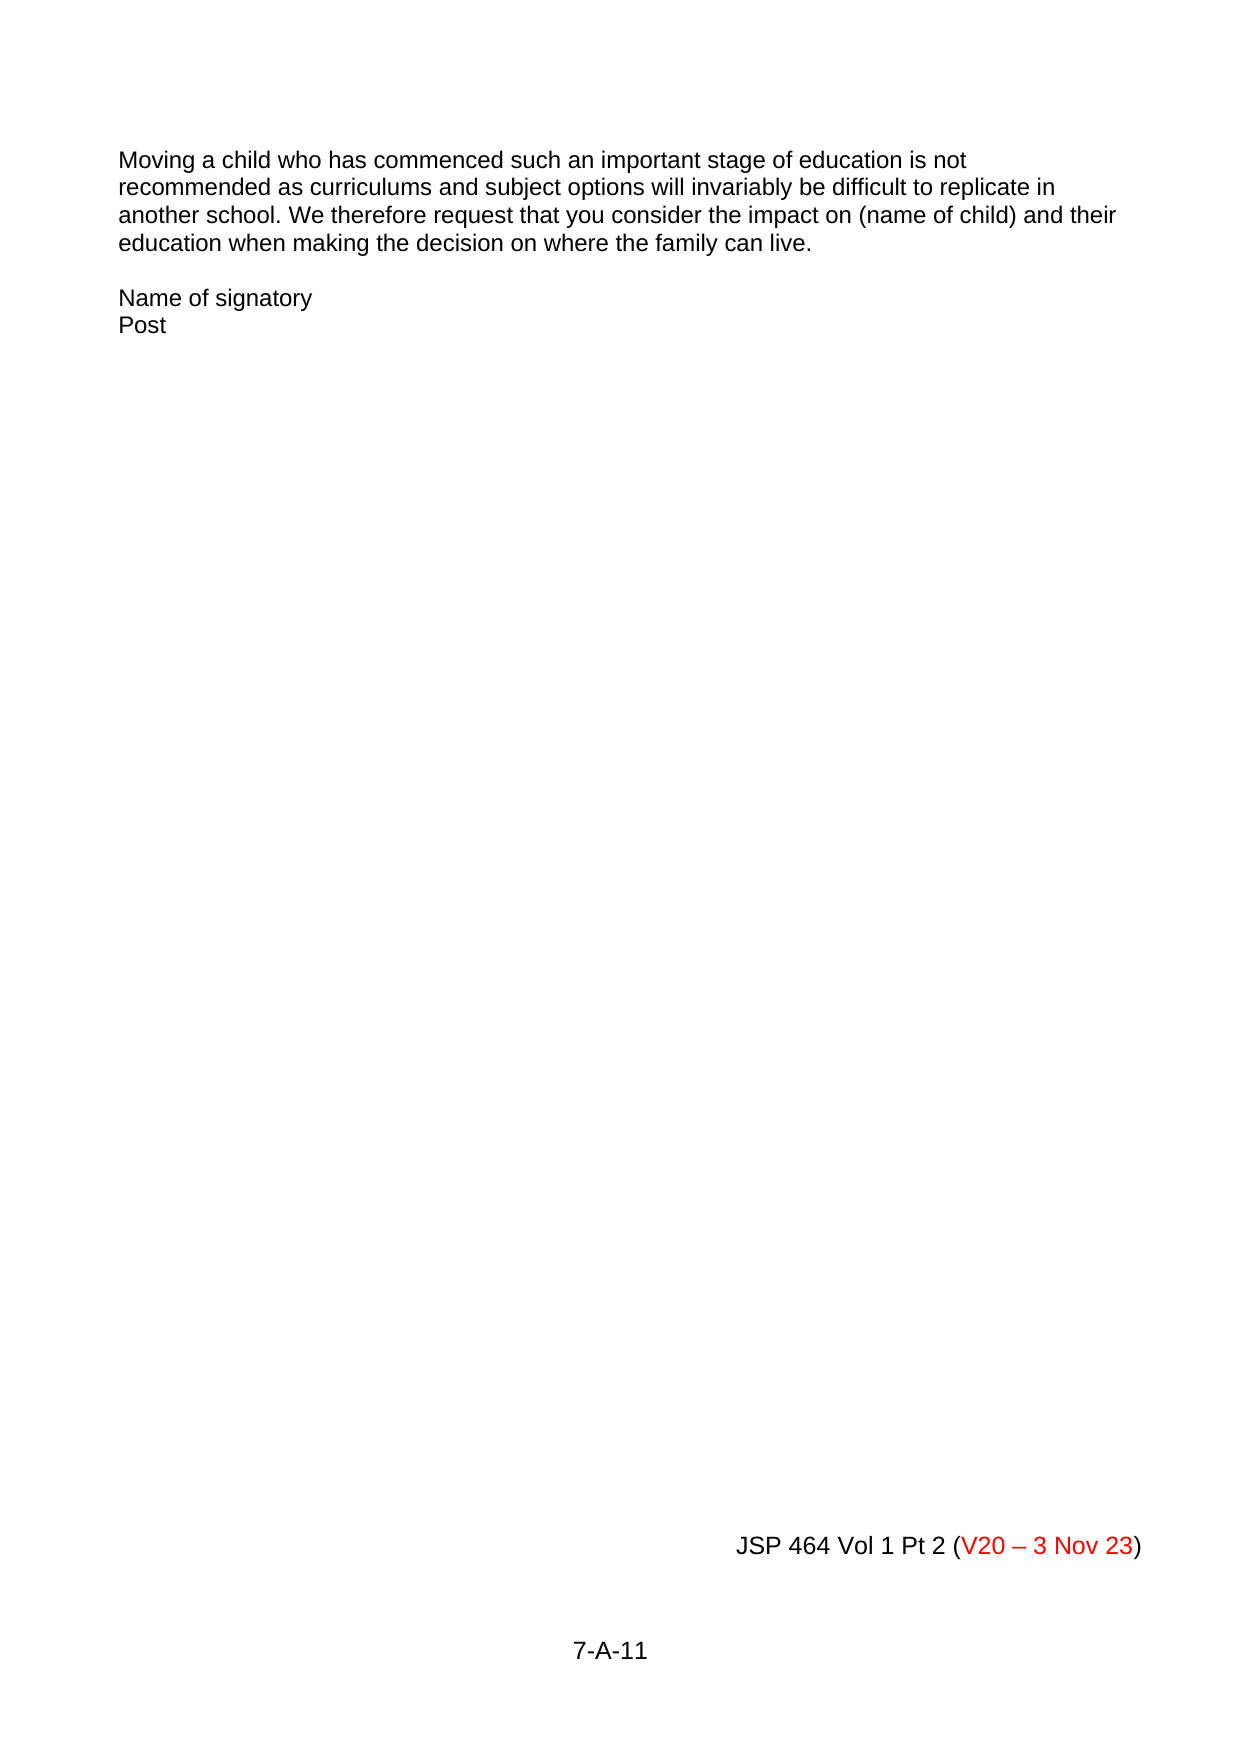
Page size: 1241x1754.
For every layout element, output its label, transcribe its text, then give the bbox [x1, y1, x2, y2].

text Name of signatory [118, 284, 1122, 311]
text Post [118, 311, 1122, 339]
text Moving a child who has commenced such an important stage of education is not recommended as curriculums and subject options will invariably be difficult to replicate in another school. We therefore request that you consider the impact on (name of child) and their education when making the decision on where the family can live. [118, 146, 1122, 256]
